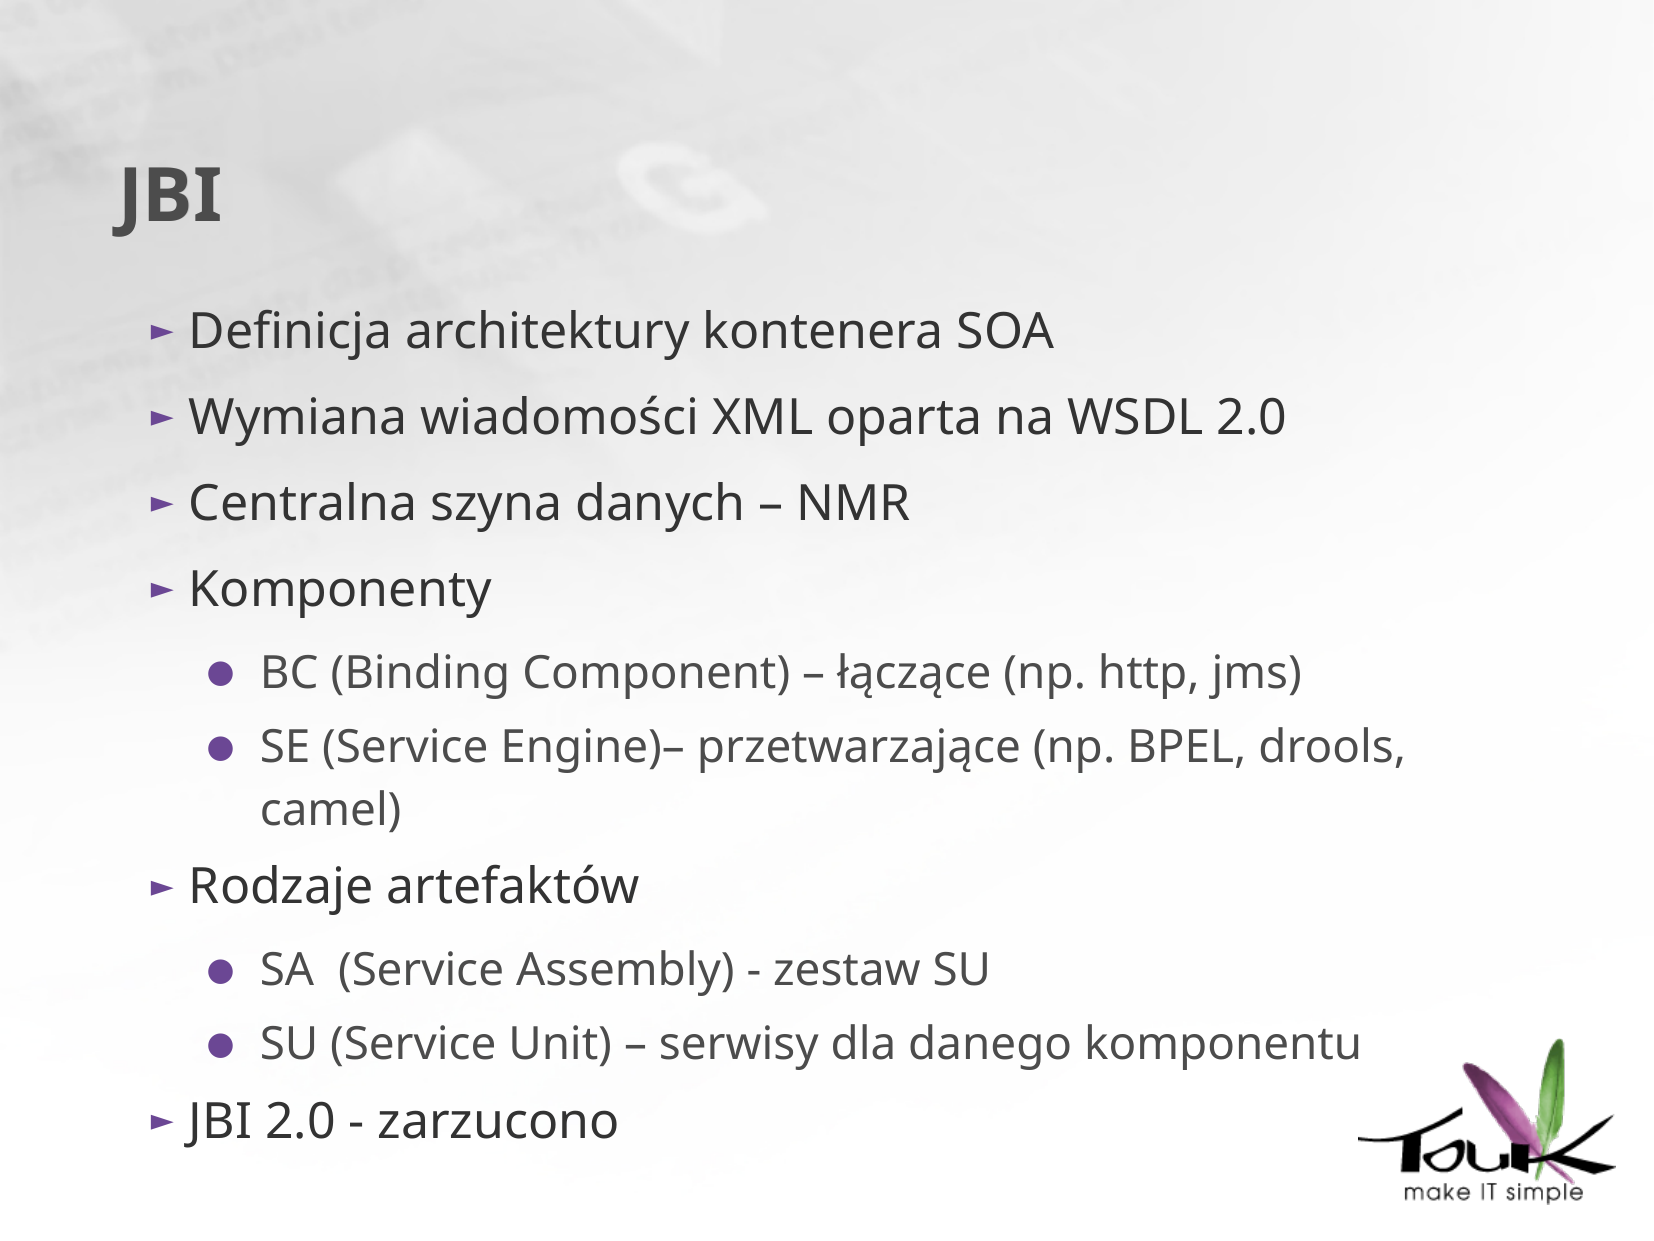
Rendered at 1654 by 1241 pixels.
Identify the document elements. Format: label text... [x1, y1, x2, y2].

list Definicja architektury kontenera SOA Wymiana wiadomości XML oparta na WSDL 2.0 Centralna szyna danych – NMR Komponenty BC (Binding Component) – łączące (np. http, jms) SE (Service Engine)– przetwarzające (np. BPEL, drools, camel) Rodzaje artefaktów SA (Service Assembly) - zestaw SU SU (Service Unit) – serwisy dla danego komponentu JBI 2.0 - zarzucono [118, 295, 1536, 1100]
title JBI [118, 125, 1536, 259]
picture [0, 0, 1654, 1241]
